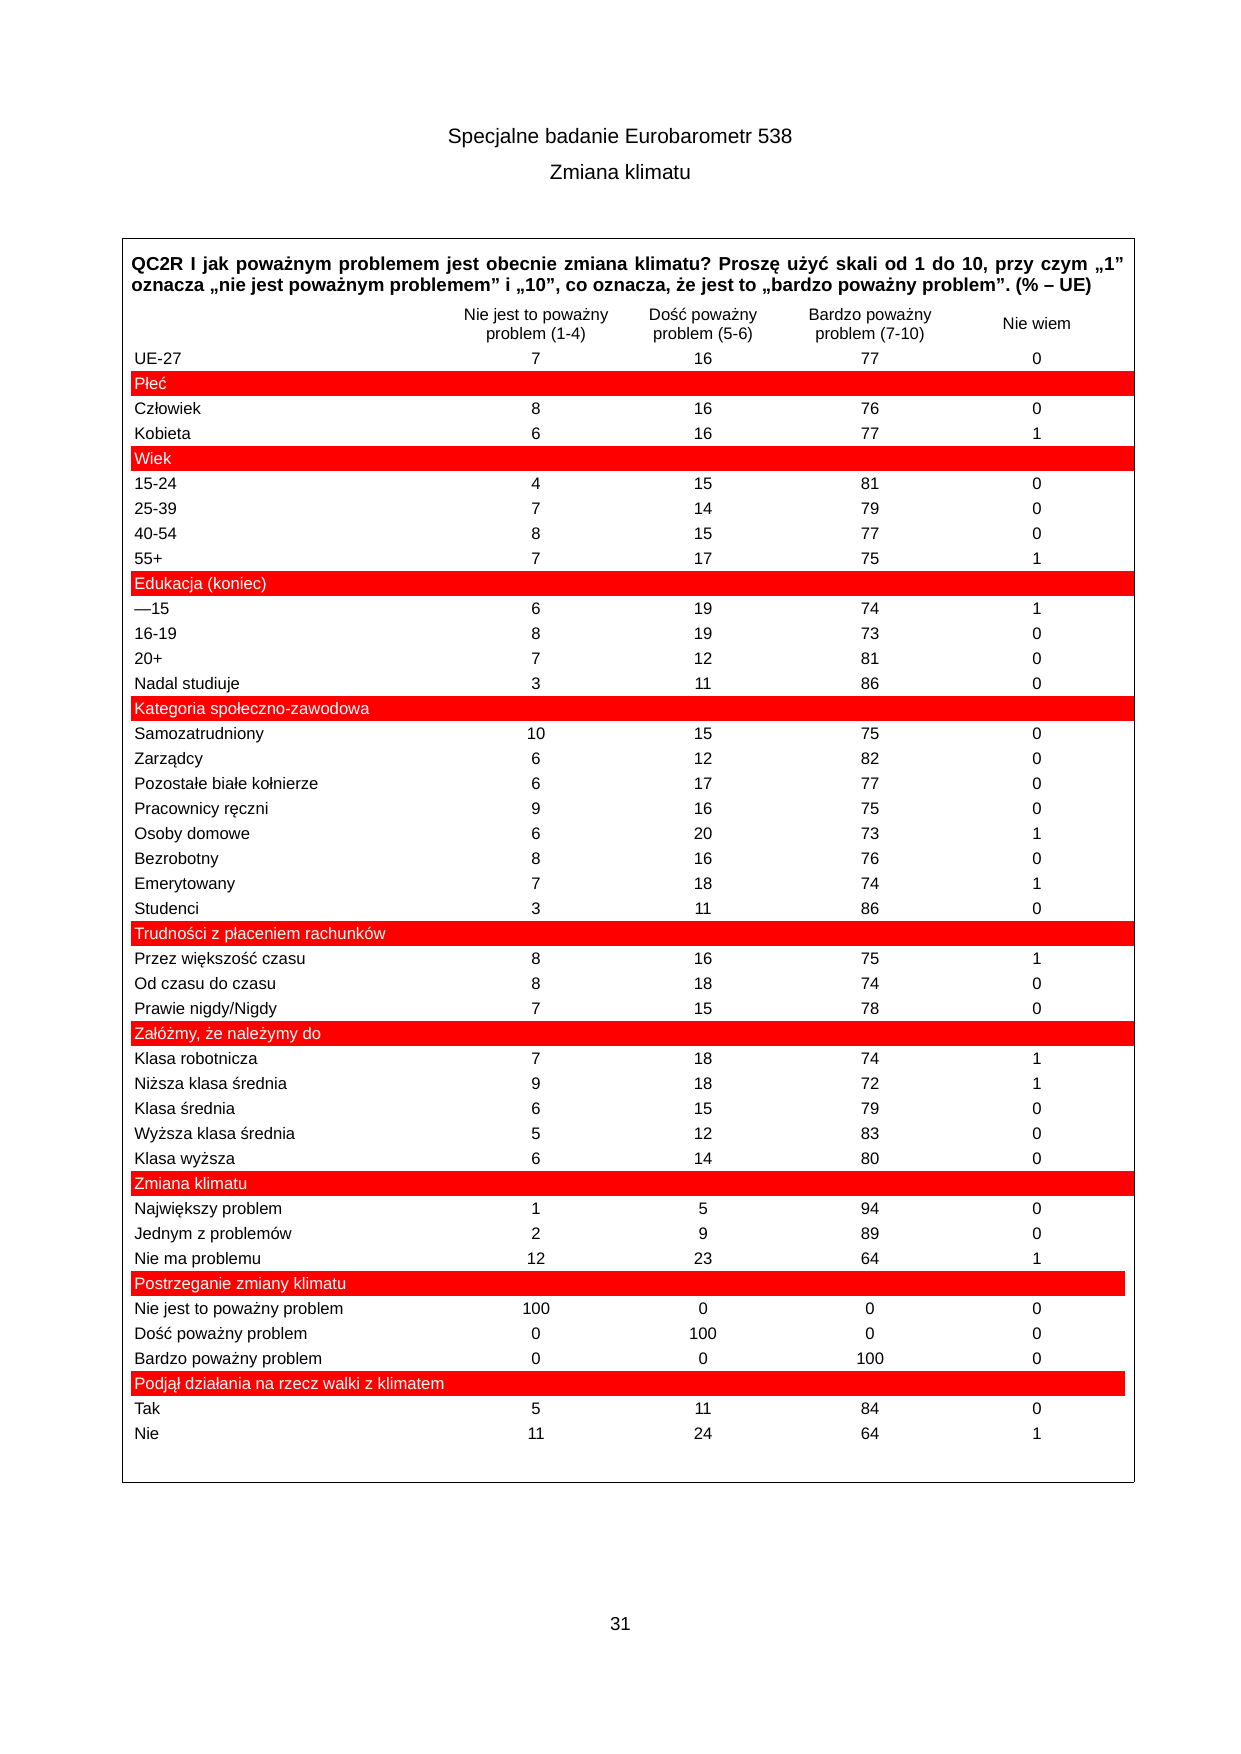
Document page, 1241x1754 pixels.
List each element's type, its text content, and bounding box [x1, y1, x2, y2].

table_cell [1120, 1121, 1134, 1146]
table_cell 82 [786, 746, 953, 771]
table_cell [1125, 1371, 1134, 1396]
table_cell Jednym z problemów [131, 1221, 452, 1246]
table_cell 15 [619, 1096, 786, 1121]
table_cell 64 [786, 1421, 953, 1446]
table_cell Klasa wyższa [131, 1146, 452, 1171]
table_cell 94 [786, 1196, 953, 1221]
table_cell 0 [619, 1346, 786, 1371]
table_cell [1120, 771, 1134, 796]
table_cell 16 [619, 796, 786, 821]
table_cell 0 [953, 346, 1120, 371]
table_cell 5 [619, 1196, 786, 1221]
table_cell [1120, 1246, 1134, 1271]
table_cell 15 [619, 521, 786, 546]
table_cell 1 [453, 1196, 619, 1221]
table_cell 8 [453, 971, 619, 996]
table_cell 0 [786, 1296, 953, 1321]
table_cell 9 [619, 1221, 786, 1246]
table_cell 0 [953, 496, 1120, 521]
table_cell 81 [786, 646, 953, 671]
table_cell Kobieta [131, 421, 452, 446]
table_cell 19 [619, 596, 786, 621]
table_cell 0 [453, 1346, 619, 1371]
table_cell 64 [786, 1246, 953, 1271]
table_cell 1 [953, 1246, 1120, 1271]
table_cell Załóżmy, że należymy do [131, 1021, 1134, 1046]
table_cell 0 [953, 1396, 1120, 1421]
table_cell 84 [786, 1396, 953, 1421]
table_cell [1120, 1196, 1134, 1221]
table_cell 1 [953, 1046, 1120, 1071]
table_cell [1120, 1321, 1134, 1346]
table_cell Postrzeganie zmiany klimatu [131, 1271, 1125, 1296]
table_cell 76 [786, 396, 953, 421]
table_cell 0 [953, 996, 1120, 1021]
table_cell 74 [786, 596, 953, 621]
table_cell 77 [786, 346, 953, 371]
table_cell [1120, 1396, 1134, 1421]
table_cell 40-54 [131, 521, 452, 546]
table_cell 16 [619, 846, 786, 871]
table_cell 7 [453, 646, 619, 671]
table_cell [1120, 821, 1134, 846]
table_cell Wiek [131, 446, 1134, 471]
table_cell Studenci [131, 896, 452, 921]
table_cell [1120, 521, 1134, 546]
table_cell 6 [453, 596, 619, 621]
table_cell 1 [953, 596, 1120, 621]
table_cell 18 [619, 971, 786, 996]
table_cell 1 [953, 946, 1120, 971]
table_cell [1125, 1271, 1134, 1296]
table_cell Tak [131, 1396, 452, 1421]
table_cell 16-19 [131, 621, 452, 646]
table_cell [1120, 1146, 1134, 1171]
table_cell 0 [953, 671, 1120, 696]
table_cell 74 [786, 1046, 953, 1071]
table_cell 14 [619, 496, 786, 521]
table_cell 16 [619, 946, 786, 971]
table_cell [1120, 871, 1134, 896]
text QC2R I jak poważnym problemem jest obecnie zmiana klimatu? Proszę użyć skali od 1 do 10, przy czym „1” oznacza „nie jest poważnym problemem” i „10”, co oznacza, że ​​jest to „bardzo poważny problem”. (% – UE) [131, 252, 1125, 296]
table_cell [1120, 1421, 1134, 1446]
table_cell [1120, 946, 1134, 971]
table_header Nie wiem [953, 301, 1120, 346]
table_cell 23 [619, 1246, 786, 1271]
table_cell 6 [453, 421, 619, 446]
table_cell 0 [953, 1221, 1120, 1246]
table_cell 11 [619, 896, 786, 921]
table_cell 17 [619, 546, 786, 571]
table_cell 77 [786, 771, 953, 796]
table_cell 3 [453, 671, 619, 696]
table_cell 4 [453, 471, 619, 496]
table_cell 72 [786, 1071, 953, 1096]
table_cell 18 [619, 1046, 786, 1071]
table_cell Niższa klasa średnia [131, 1071, 452, 1096]
table_cell UE-27 [131, 346, 452, 371]
table_cell 0 [786, 1321, 953, 1346]
table_cell [1120, 971, 1134, 996]
table_header [131, 301, 452, 346]
table_cell 55+ [131, 546, 452, 571]
table_cell 0 [953, 796, 1120, 821]
table_cell 0 [953, 396, 1120, 421]
table_cell 19 [619, 621, 786, 646]
table_cell 0 [953, 471, 1120, 496]
table_cell 0 [953, 1321, 1120, 1346]
table_cell 0 [953, 846, 1120, 871]
table_cell 5 [453, 1121, 619, 1146]
table_cell 75 [786, 796, 953, 821]
table_cell 100 [619, 1321, 786, 1346]
table_cell [1120, 621, 1134, 646]
table_cell 80 [786, 1146, 953, 1171]
table_cell 75 [786, 546, 953, 571]
table_cell 77 [786, 521, 953, 546]
table_cell 6 [453, 771, 619, 796]
table_cell Bardzo poważny problem [131, 1346, 452, 1371]
table_cell 16 [619, 396, 786, 421]
table_cell Zmiana klimatu [131, 1171, 1134, 1196]
table_cell 83 [786, 1121, 953, 1146]
table_cell 1 [953, 821, 1120, 846]
table_cell [1120, 796, 1134, 821]
table_cell [1120, 646, 1134, 671]
table_cell 0 [953, 746, 1120, 771]
table_cell 1 [953, 871, 1120, 896]
table_cell [1120, 596, 1134, 621]
table_cell 16 [619, 421, 786, 446]
table_cell [1120, 896, 1134, 921]
table_cell 15 [619, 721, 786, 746]
table_cell 78 [786, 996, 953, 1021]
table_cell 8 [453, 621, 619, 646]
table_cell [1120, 1071, 1134, 1096]
table_cell 6 [453, 821, 619, 846]
table_cell Nie jest to poważny problem [131, 1296, 452, 1321]
table_cell 7 [453, 996, 619, 1021]
table_cell [1120, 996, 1134, 1021]
table_cell 0 [953, 1296, 1120, 1321]
table_cell 0 [953, 721, 1120, 746]
table_cell 1 [953, 1421, 1120, 1446]
table_cell 8 [453, 946, 619, 971]
table_cell 0 [453, 1321, 619, 1346]
table_cell [1120, 1046, 1134, 1071]
table_cell 76 [786, 846, 953, 871]
table_cell [1120, 546, 1134, 571]
table_cell 15 [619, 996, 786, 1021]
table_cell [1120, 721, 1134, 746]
table_header Nie jest to poważny problem (1-4) [453, 301, 619, 346]
table_cell Edukacja (koniec) [131, 571, 1134, 596]
table_cell 5 [453, 1396, 619, 1421]
table_cell 20+ [131, 646, 452, 671]
table_cell 12 [619, 1121, 786, 1146]
table_cell [1120, 1096, 1134, 1121]
table_cell 9 [453, 1071, 619, 1096]
table_cell Pozostałe białe kołnierze [131, 771, 452, 796]
table_cell 8 [453, 846, 619, 871]
table_cell Klasa robotnicza [131, 1046, 452, 1071]
table_cell 0 [953, 1121, 1120, 1146]
table_cell —15 [131, 596, 452, 621]
table_cell 74 [786, 871, 953, 896]
table_cell 100 [786, 1346, 953, 1371]
table_cell Nie ma problemu [131, 1246, 452, 1271]
table_cell 3 [453, 896, 619, 921]
table_cell 25-39 [131, 496, 452, 521]
table_cell [1120, 346, 1134, 371]
table_cell 10 [453, 721, 619, 746]
table_cell 6 [453, 746, 619, 771]
table_cell 0 [953, 771, 1120, 796]
table_cell 7 [453, 496, 619, 521]
table_cell Osoby domowe [131, 821, 452, 846]
table_cell Zarządcy [131, 746, 452, 771]
table_cell 15-24 [131, 471, 452, 496]
table_cell Nie [131, 1421, 452, 1446]
table_cell [1120, 396, 1134, 421]
table_cell 11 [453, 1421, 619, 1446]
table_cell Człowiek [131, 396, 452, 421]
table_cell Emerytowany [131, 871, 452, 896]
table_cell 8 [453, 396, 619, 421]
table_cell Płeć [131, 371, 1134, 396]
table_cell 0 [953, 1096, 1120, 1121]
table_cell [1120, 1296, 1134, 1321]
table_cell Podjął działania na rzecz walki z klimatem [131, 1371, 1125, 1396]
table_cell 74 [786, 971, 953, 996]
table_cell 73 [786, 821, 953, 846]
table_cell [1120, 471, 1134, 496]
table_cell Wyższa klasa średnia [131, 1121, 452, 1146]
table_cell [1120, 1221, 1134, 1246]
table_header Dość poważny problem (5-6) [619, 301, 786, 346]
table_cell 6 [453, 1146, 619, 1171]
table_cell Pracownicy ręczni [131, 796, 452, 821]
table_cell 12 [619, 646, 786, 671]
table_cell 0 [953, 1146, 1120, 1171]
table_cell 75 [786, 946, 953, 971]
table_header [1120, 301, 1134, 346]
table_cell [1120, 746, 1134, 771]
table_cell 6 [453, 1096, 619, 1121]
table_cell [1120, 1346, 1134, 1371]
table_cell 11 [619, 671, 786, 696]
table_cell [1120, 846, 1134, 871]
table_cell 20 [619, 821, 786, 846]
table_cell Kategoria społeczno-zawodowa [131, 696, 1134, 721]
table_cell Bezrobotny [131, 846, 452, 871]
table_cell 18 [619, 1071, 786, 1096]
table_cell 8 [453, 521, 619, 546]
table_cell 18 [619, 871, 786, 896]
table_cell Nadal studiuje [131, 671, 452, 696]
table_cell Trudności z płaceniem rachunków [131, 921, 1134, 946]
table_cell 1 [953, 546, 1120, 571]
table_cell 12 [453, 1246, 619, 1271]
table_cell 89 [786, 1221, 953, 1246]
table_cell Przez większość czasu [131, 946, 452, 971]
table_cell Od czasu do czasu [131, 971, 452, 996]
table_cell 100 [453, 1296, 619, 1321]
table_cell 17 [619, 771, 786, 796]
table_cell 0 [953, 521, 1120, 546]
table_cell 16 [619, 346, 786, 371]
table_cell 0 [953, 896, 1120, 921]
table_cell Prawie nigdy/Nigdy [131, 996, 452, 1021]
table_cell 2 [453, 1221, 619, 1246]
table_cell 12 [619, 746, 786, 771]
table_cell [1120, 421, 1134, 446]
table_cell Dość poważny problem [131, 1321, 452, 1346]
table_cell 24 [619, 1421, 786, 1446]
table_cell Samozatrudniony [131, 721, 452, 746]
table_cell 7 [453, 871, 619, 896]
table_cell 0 [953, 646, 1120, 671]
table_cell 79 [786, 1096, 953, 1121]
table_cell 86 [786, 896, 953, 921]
table_cell 0 [953, 1346, 1120, 1371]
table_cell [1120, 496, 1134, 521]
table_header Bardzo poważny problem (7-10) [786, 301, 953, 346]
table_cell 77 [786, 421, 953, 446]
table_cell 86 [786, 671, 953, 696]
table_cell 1 [953, 1071, 1120, 1096]
table_cell 81 [786, 471, 953, 496]
table_cell 0 [953, 971, 1120, 996]
table_cell 11 [619, 1396, 786, 1421]
table_cell Największy problem [131, 1196, 452, 1221]
table_cell 0 [619, 1296, 786, 1321]
table_cell Klasa średnia [131, 1096, 452, 1121]
table_cell 7 [453, 546, 619, 571]
table_cell [1120, 671, 1134, 696]
table_cell 73 [786, 621, 953, 646]
table_cell 79 [786, 496, 953, 521]
table_cell 1 [953, 421, 1120, 446]
table_cell 75 [786, 721, 953, 746]
table_cell 0 [953, 1196, 1120, 1221]
table_cell 7 [453, 346, 619, 371]
table_cell 7 [453, 1046, 619, 1071]
table_cell 9 [453, 796, 619, 821]
table_cell 14 [619, 1146, 786, 1171]
table_cell 0 [953, 621, 1120, 646]
table_cell 15 [619, 471, 786, 496]
